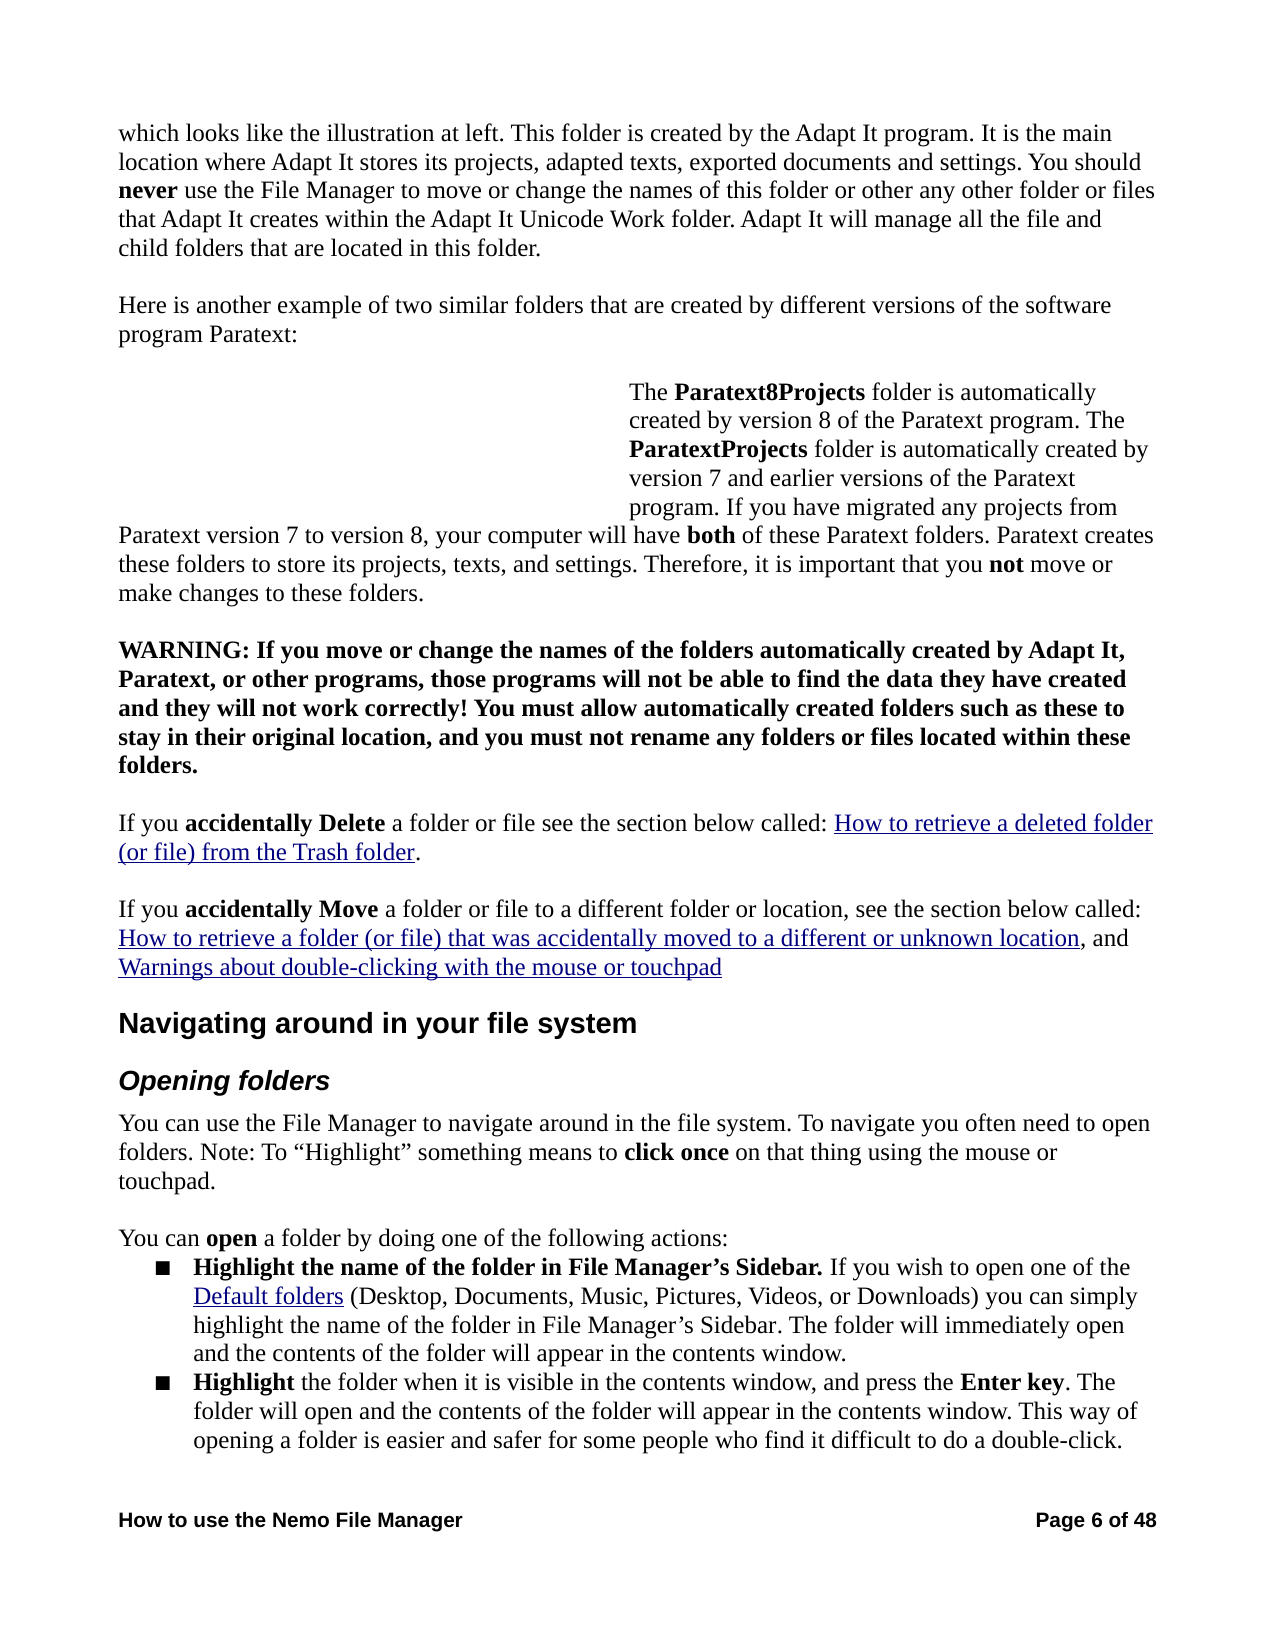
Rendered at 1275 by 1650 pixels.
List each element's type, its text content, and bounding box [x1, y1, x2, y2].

list Highlight the folder when it is visible in the contents window, and press the Enter key. The folder will open and the contents of the folder will appear in the contents window. This way of opening a folder is easier and safer for some people who find it difficult to do a double-click. [156, 1367, 1157, 1453]
text WARNING: If you move or change the names of the folders automatically created by Adapt It, Paratext, or other programs, those programs will not be able to find the data they have created and they will not work correctly! You must allow automatically created folders such as these to stay in their original location, and you must not rename any folders or files located within these folders. [118, 636, 1157, 779]
text Here is another example of two similar folders that are created by different versions of the software program Paratext: [118, 291, 1157, 348]
text Warnings about double-clicking with the mouse or touchpad [118, 952, 1157, 981]
subtitle Navigating around in your file system [118, 1006, 1157, 1039]
text You can use the File Manager to navigate around in the file system. To navigate you often need to open folders. Note: To “Highlight” something means to click once on that thing using the mouse or touchpad. [118, 1108, 1157, 1195]
text The Paratext8Projects folder is automatically created by version 8 of the Paratext program. The ParatextProjects folder is automatically created by version 7 and earlier versions of the Paratext program. If you have migrated any projects from Paratext version 7 to version 8, your computer will have both of these Paratext folders. Paratext creates these folders to store its projects, texts, and settings. Therefore, it is important that you not move or make changes to these folders. [118, 377, 1157, 607]
text If you accidentally Move a folder or file to a different folder or location, see the section below called: How to retrieve a folder (or file) that was accidentally moved to a different or unknown location, and [118, 894, 1157, 952]
subtitle Opening folders [118, 1064, 1157, 1096]
text You can open a folder by doing one of the following actions: [118, 1223, 1157, 1252]
list Highlight the name of the folder in File Manager’s Sidebar. If you wish to open one of the Default folders (Desktop, Documents, Music, Pictures, Videos, or Downloads) you can simply highlight the name of the folder in File Manager’s Sidebar. The folder will immediately open and the contents of the folder will appear in the contents window. [156, 1252, 1157, 1367]
text If you accidentally Delete a folder or file see the section below called: How to retrieve a deleted folder (or file) from the Trash folder. [118, 808, 1157, 866]
text which looks like the illustration at left. This folder is created by the Adapt It program. It is the main location where Adapt It stores its projects, adapted texts, exported documents and settings. You should never use the File Manager to move or change the names of this folder or other any other folder or files that Adapt It creates within the Adapt It Unicode Work folder. Adapt It will manage all the file and child folders that are located in this folder. [118, 118, 1157, 262]
